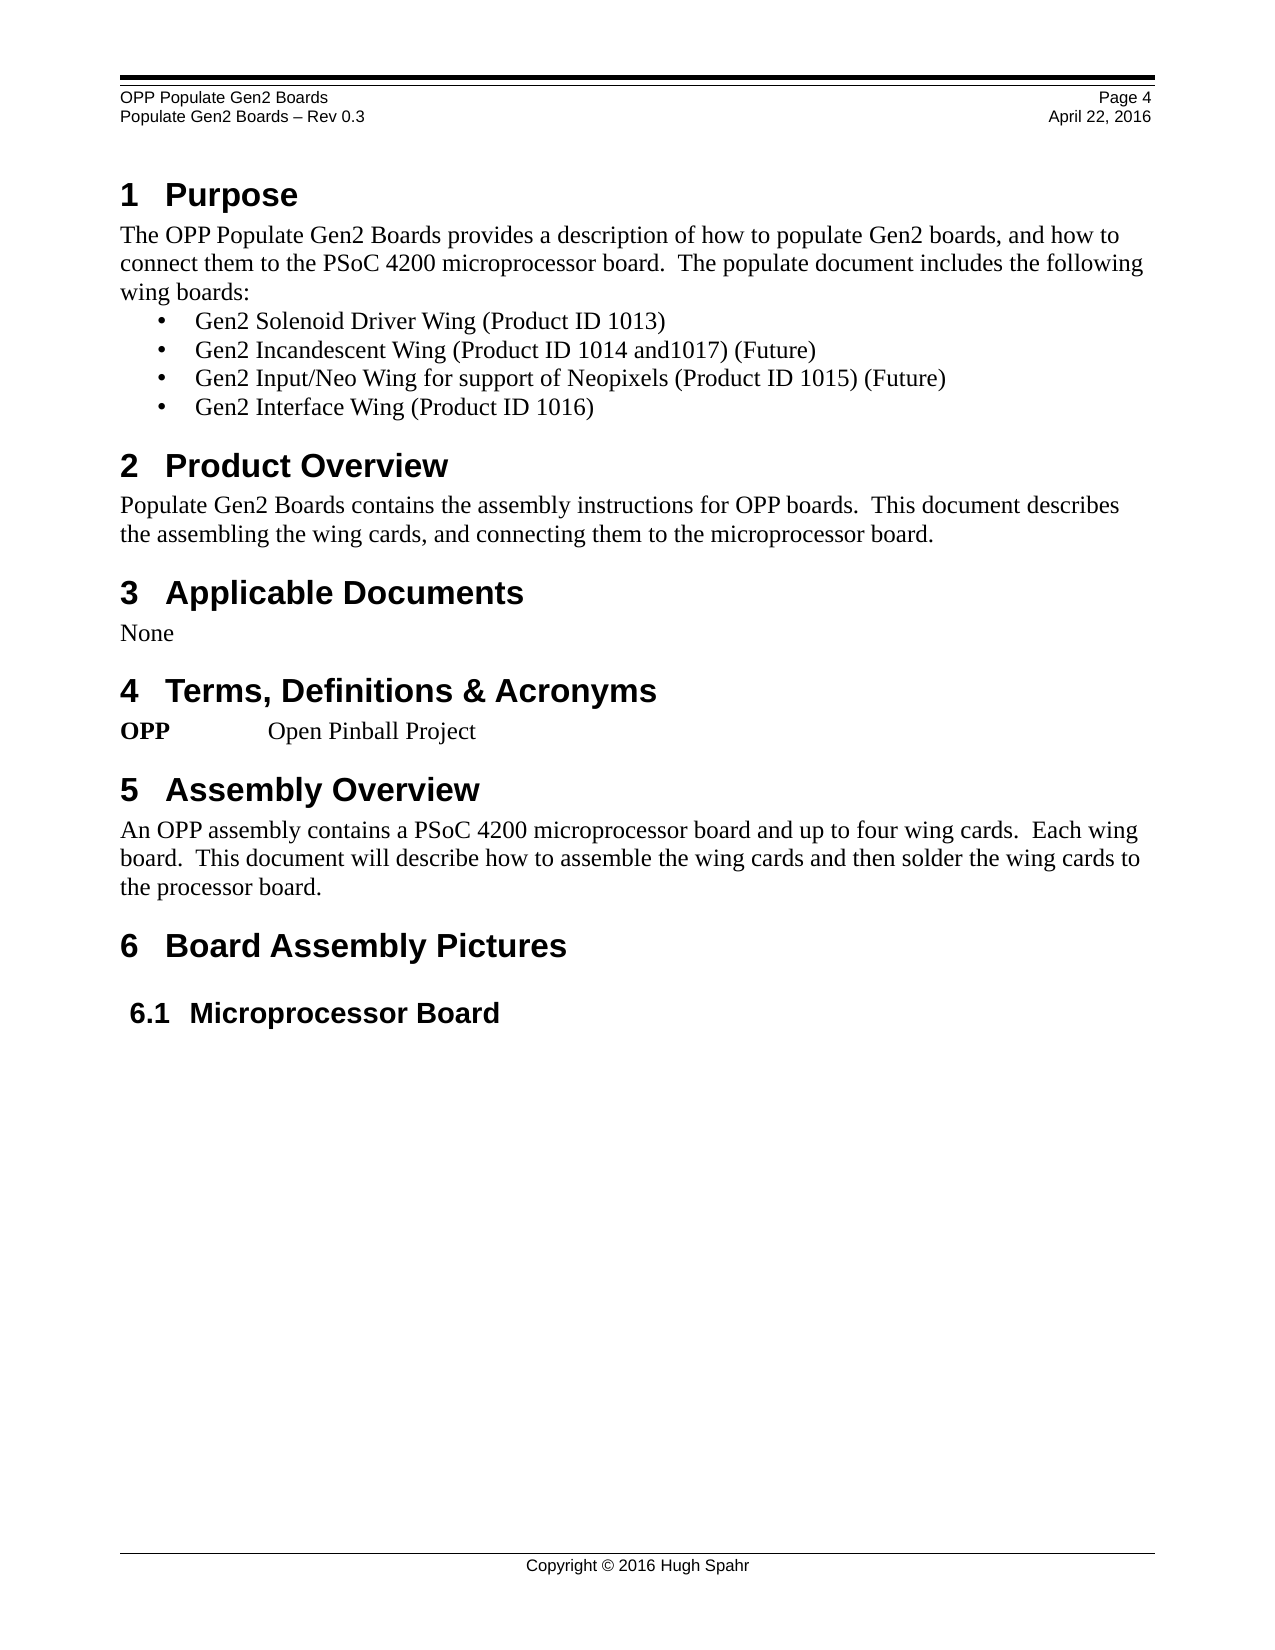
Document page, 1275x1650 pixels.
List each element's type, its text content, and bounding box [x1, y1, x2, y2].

subtitle Assembly Overview [120, 770, 1155, 808]
list Gen2 Solenoid Driver Wing (Product ID 1013) [157, 306, 1155, 335]
text None [120, 618, 1155, 647]
text An OPP assembly contains a PSoC 4200 microprocessor board and up to four wing cards. Each wing board. This document will describe how to assemble the wing cards and then solder the wing cards to the processor board. [120, 815, 1155, 901]
text The OPP Populate Gen2 Boards provides a description of how to populate Gen2 boards, and how to connect them to the PSoC 4200 microprocessor board. The populate document includes the following wing boards: [120, 220, 1155, 306]
subtitle Purpose [120, 175, 1155, 213]
subtitle Terms, Definitions & Acronyms [120, 672, 1155, 710]
text Populate Gen2 Boards contains the assembly instructions for OPP boards. This document describes the assembling the wing cards, and connecting them to the microprocessor board. [120, 491, 1155, 548]
text OPP Open Pinball Project [120, 716, 1155, 745]
list Gen2 Input/Neo Wing for support of Neopixels (Product ID 1015) (Future) [157, 363, 1155, 392]
list Gen2 Incandescent Wing (Product ID 1014 and1017) (Future) [157, 335, 1155, 363]
subtitle Applicable Documents [120, 573, 1155, 612]
subtitle Board Assembly Pictures [120, 926, 1155, 964]
list Gen2 Interface Wing (Product ID 1016) [157, 392, 1155, 421]
subtitle Product Overview [120, 446, 1155, 484]
subtitle Microprocessor Board [129, 996, 1155, 1029]
